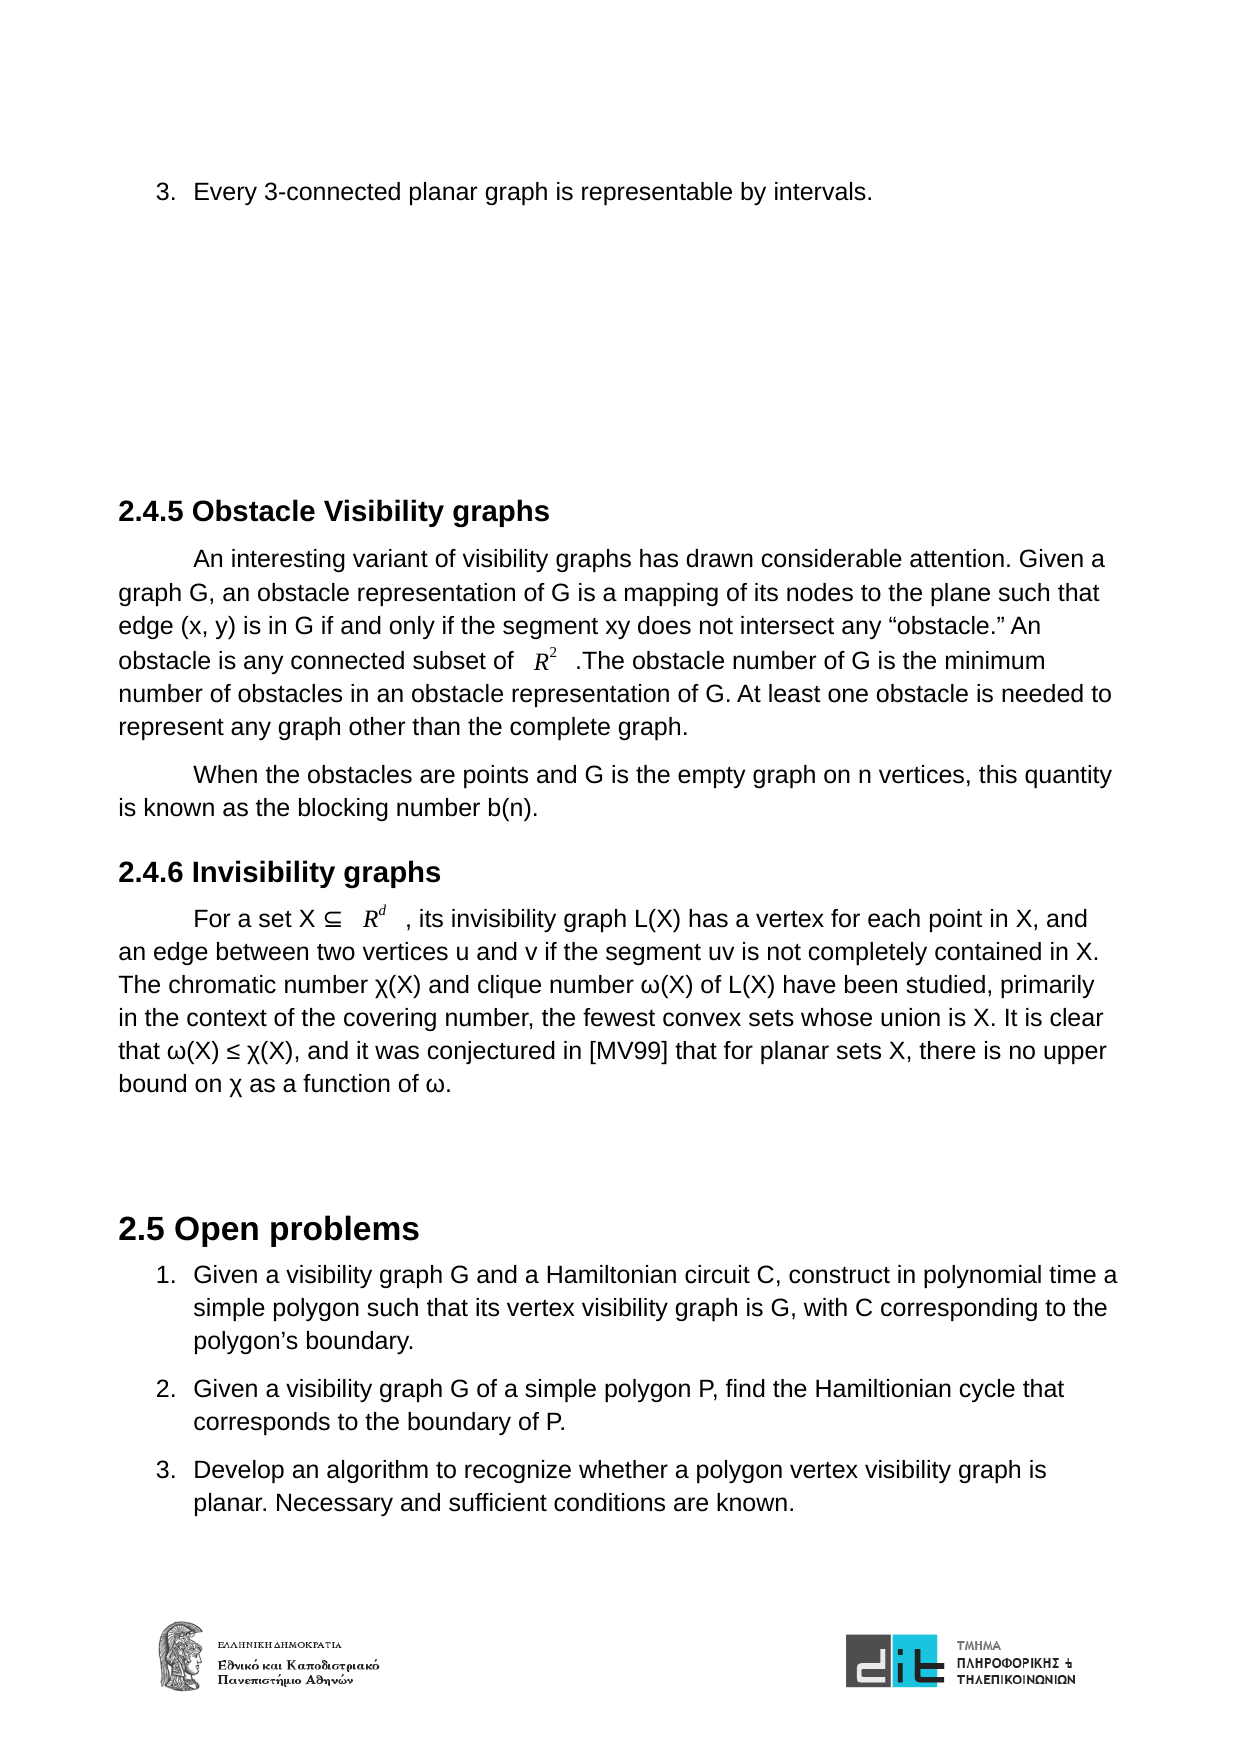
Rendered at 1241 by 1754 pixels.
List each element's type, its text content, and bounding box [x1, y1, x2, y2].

subtitle 2.4.5 Obstacle Visibility graphs [118, 494, 1122, 527]
text An interesting variant of visibility graphs has drawn considerable attention. Given a graph G, an obstacle representation of G is a mapping of its nodes to the plane such that edge (x, y) is in G if and only if the segment xy does not intersect any “obstacle.” An obstacle is any connected subset of.The obstacle number of G is the minimum number of obstacles in an obstacle representation of G. At least one obstacle is needed to represent any graph other than the complete graph. [118, 540, 1122, 741]
text When the obstacles are points and G is the empty graph on n vertices, this quantity is known as the blocking number b(n). [118, 760, 1122, 822]
subtitle 2.5 Open problems [118, 1209, 1122, 1248]
list Develop an algorithm to recognize whether a polygon vertex visibility graph is planar. Necessary and sufficient conditions are known. [156, 1454, 1122, 1516]
list Every 3-connected planar graph is representable by intervals. [156, 177, 1122, 206]
subtitle 2.4.6 Invisibility graphs [118, 855, 1122, 889]
list Given a visibility graph G of a simple polygon P, find the Hamiltionian cycle that corresponds to the boundary of P. [156, 1374, 1122, 1436]
text For a set X ⊆, its invisibility graph L(X) has a vertex for each point in X, and an edge between two vertices u and v if the segment uv is not completely contained in X. The chromatic number χ(X) and clique number ω(X) of L(X) have been studied, primarily in the context of the covering number, the fewest convex sets whose union is X. It is clear that ω(X) ≤ χ(X), and it was conjectured in [MV99] that for planar sets X, there is no upper bound on χ as a function of ω. [118, 901, 1122, 1097]
picture [118, 1607, 1123, 1708]
list Given a visibility graph G and a Hamiltonian circuit C, construct in polynomial time a simple polygon such that its vertex visibility graph is G, with C corresponding to the polygon’s boundary. [156, 1260, 1122, 1355]
